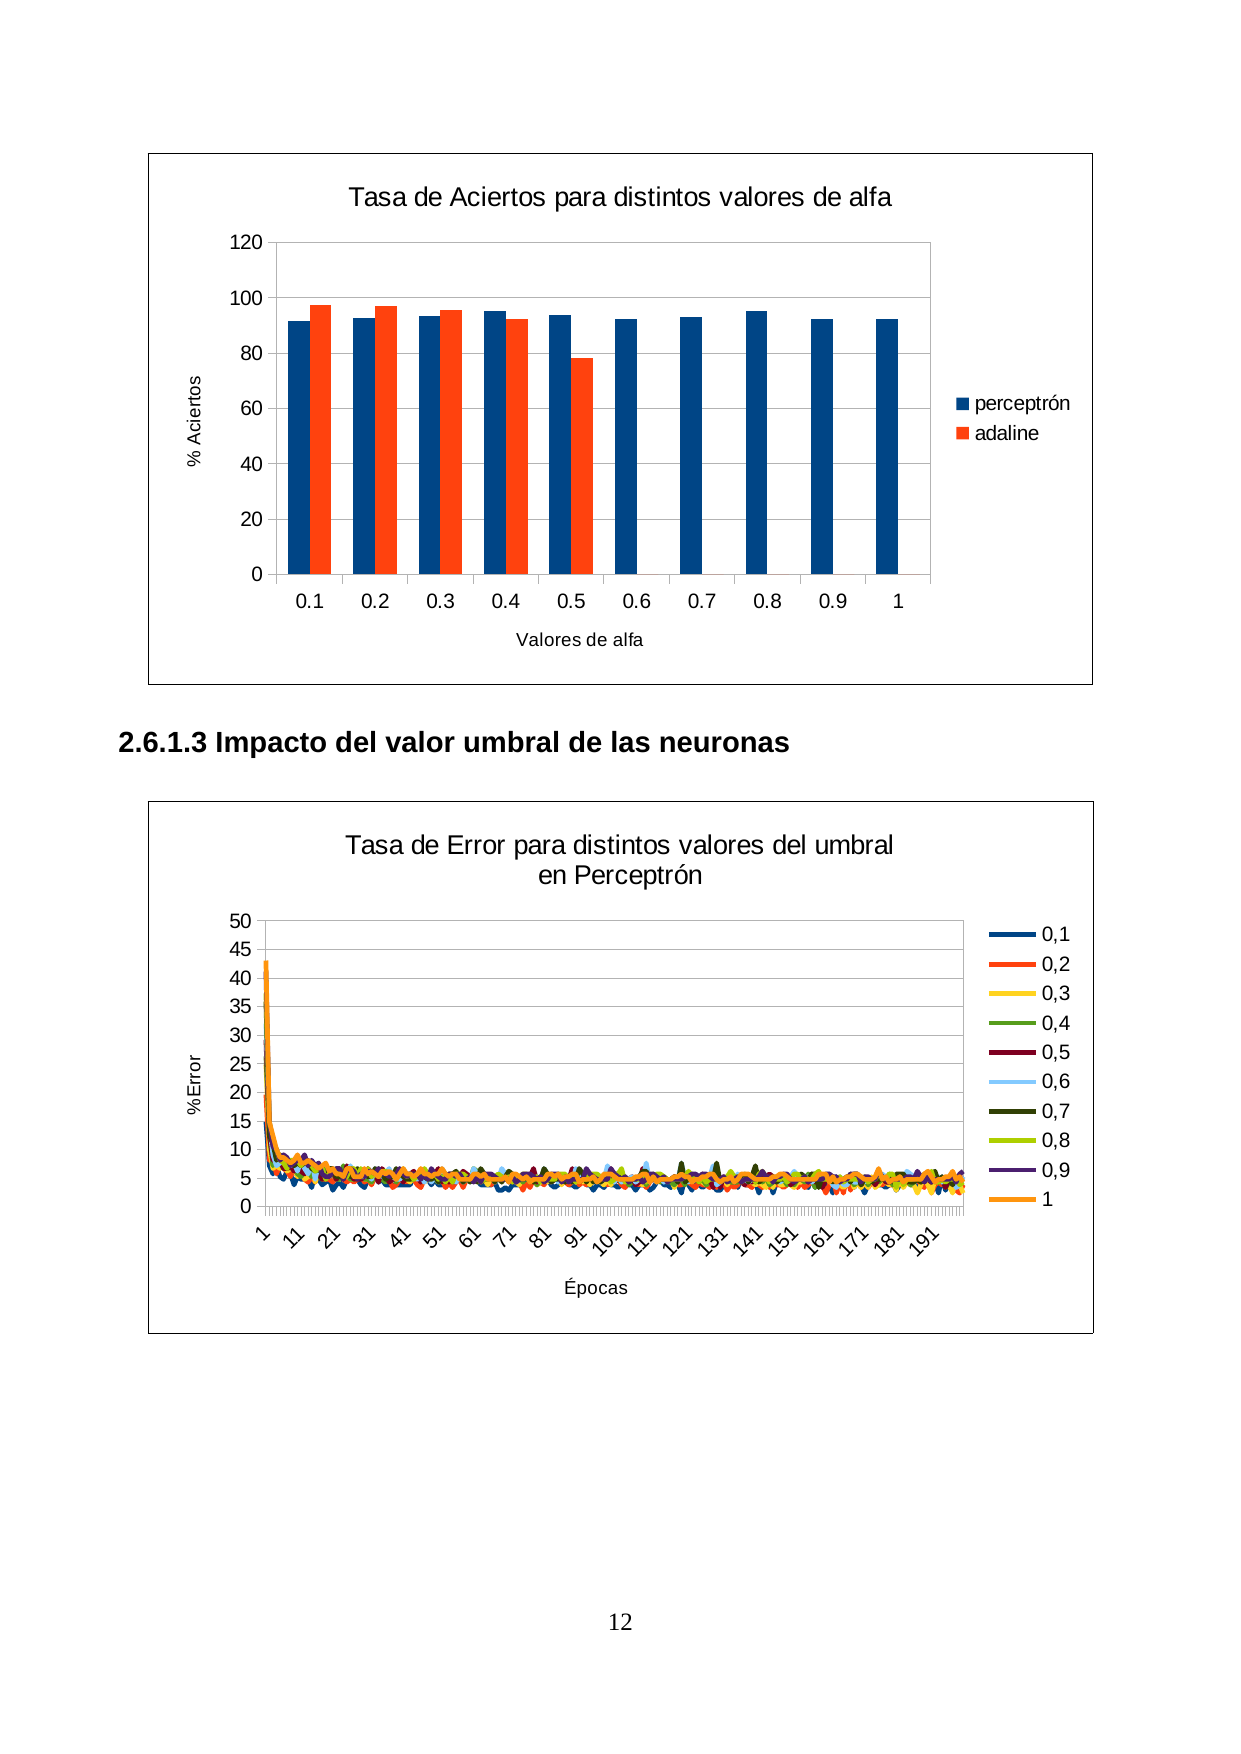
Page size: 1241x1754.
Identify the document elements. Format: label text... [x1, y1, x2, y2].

subtitle 2.6.1.3 Impacto del valor umbral de las neuronas [118, 726, 1122, 759]
